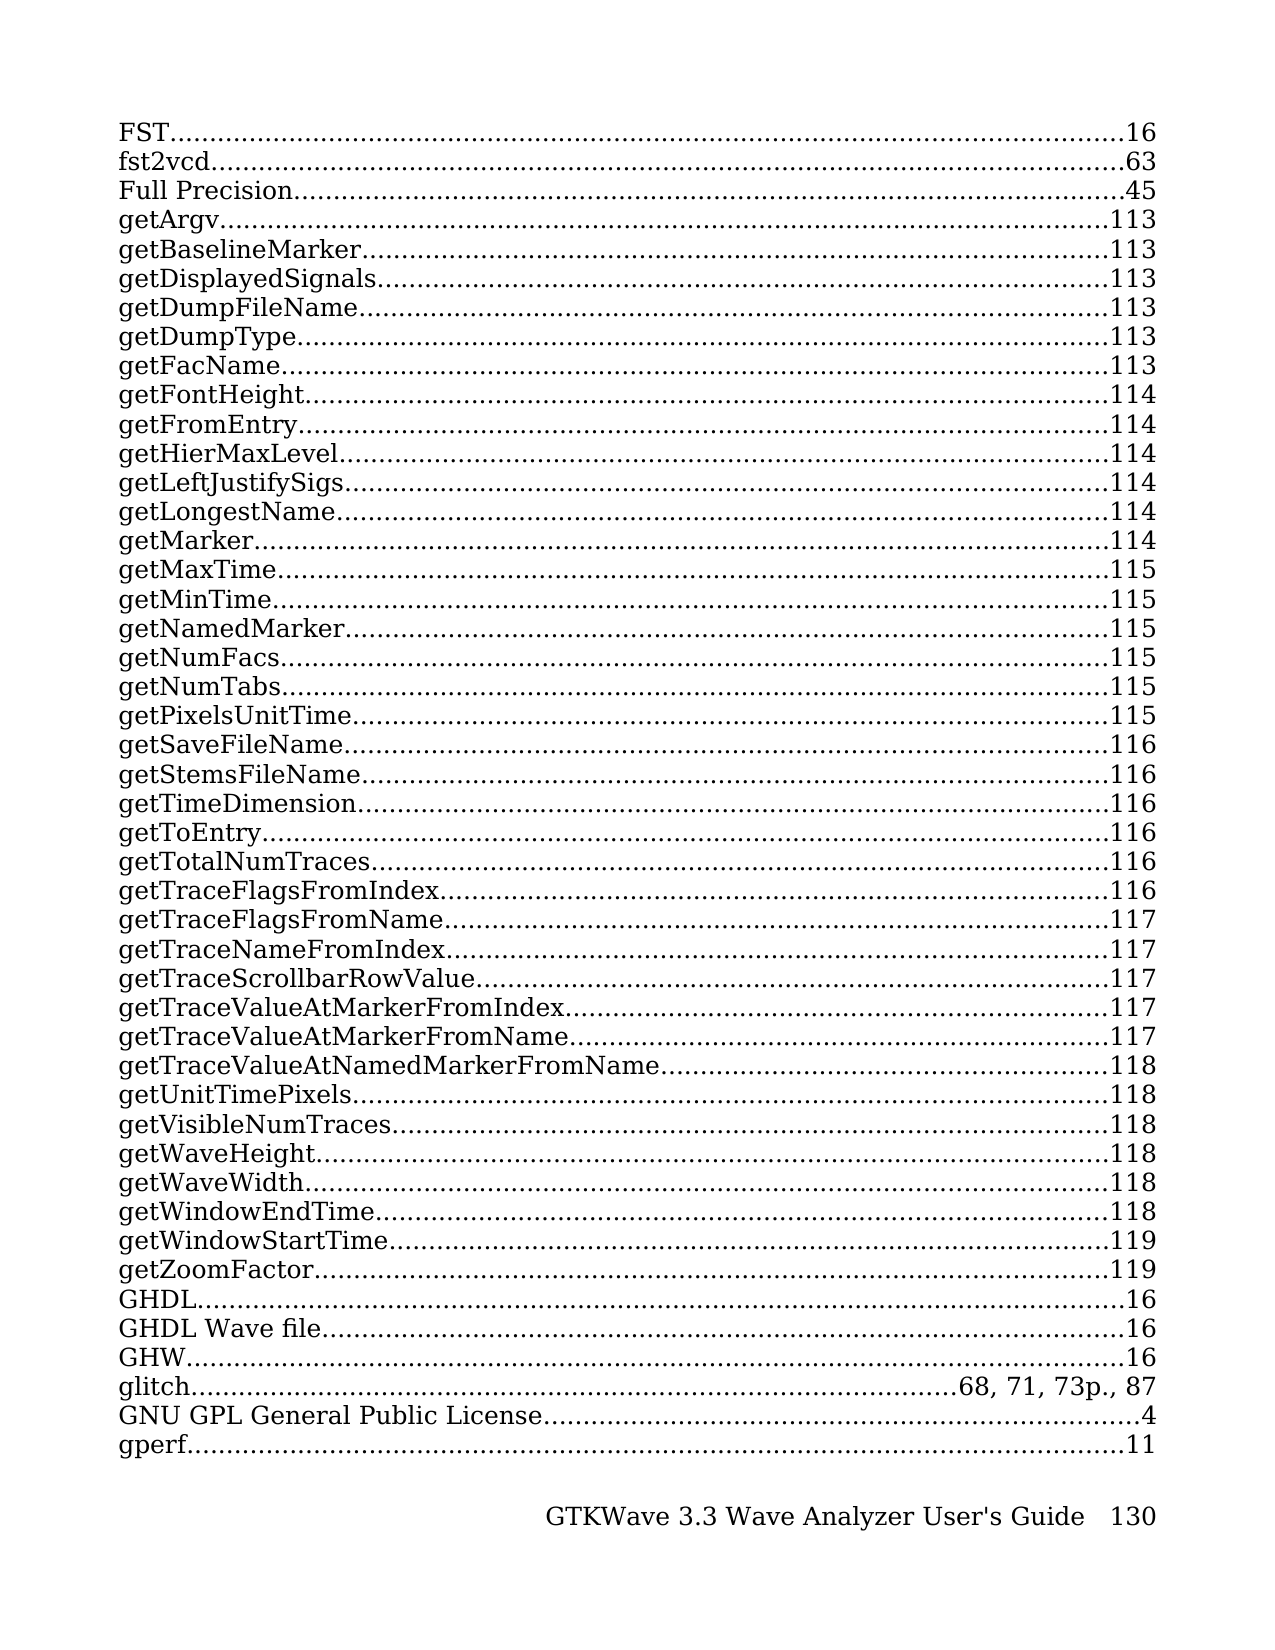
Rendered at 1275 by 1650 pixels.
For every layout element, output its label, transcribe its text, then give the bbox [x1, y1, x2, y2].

text getTraceNameFromIndex 117 [118, 935, 1157, 964]
text getToEntry 116 [118, 818, 1157, 847]
text getTraceFlagsFromName 117 [118, 906, 1157, 935]
text FST 16 [118, 118, 1157, 147]
text getFacName 113 [118, 351, 1157, 381]
text GHDL Wave file 16 [118, 1314, 1157, 1343]
text getTraceValueAtMarkerFromName 117 [118, 1022, 1157, 1051]
text GHW 16 [118, 1343, 1157, 1372]
text getDumpFileName 113 [118, 293, 1157, 322]
text getWaveWidth 118 [118, 1168, 1157, 1197]
text GNU GPL General Public License 4 [118, 1401, 1157, 1431]
text getDumpType 113 [118, 322, 1157, 351]
text getTimeDimension 116 [118, 789, 1157, 818]
text getMarker 114 [118, 526, 1157, 556]
text getZoomFactor 119 [118, 1256, 1157, 1285]
text GHDL 16 [118, 1285, 1157, 1314]
text Full Precision 45 [118, 176, 1157, 206]
text getTraceValueAtNamedMarkerFromName 118 [118, 1051, 1157, 1081]
text fst2vcd 63 [118, 147, 1157, 176]
text getStemsFileName 116 [118, 760, 1157, 789]
text getUnitTimePixels 118 [118, 1081, 1157, 1110]
text glitch 68, 71, 73p., 87 [118, 1372, 1157, 1401]
text getVisibleNumTraces 118 [118, 1110, 1157, 1139]
text getTraceValueAtMarkerFromIndex 117 [118, 993, 1157, 1022]
text getNumFacs 115 [118, 643, 1157, 672]
text getLeftJustifySigs 114 [118, 468, 1157, 497]
text getWindowEndTime 118 [118, 1197, 1157, 1226]
text getLongestName 114 [118, 497, 1157, 526]
text getFontHeight 114 [118, 381, 1157, 410]
text getArgv 113 [118, 206, 1157, 235]
text getTraceFlagsFromIndex 116 [118, 876, 1157, 906]
text getTraceScrollbarRowValue 117 [118, 964, 1157, 993]
text gperf 11 [118, 1431, 1157, 1460]
text getSaveFileName 116 [118, 731, 1157, 760]
text getNumTabs 115 [118, 672, 1157, 701]
text getHierMaxLevel 114 [118, 439, 1157, 468]
text getTotalNumTraces 116 [118, 847, 1157, 876]
text getNamedMarker 115 [118, 614, 1157, 643]
text getWindowStartTime 119 [118, 1226, 1157, 1256]
text getMinTime 115 [118, 585, 1157, 614]
text getWaveHeight 118 [118, 1139, 1157, 1168]
text getPixelsUnitTime 115 [118, 701, 1157, 731]
text getMaxTime 115 [118, 556, 1157, 585]
text getFromEntry 114 [118, 410, 1157, 439]
text getBaselineMarker 113 [118, 235, 1157, 264]
text getDisplayedSignals 113 [118, 264, 1157, 293]
